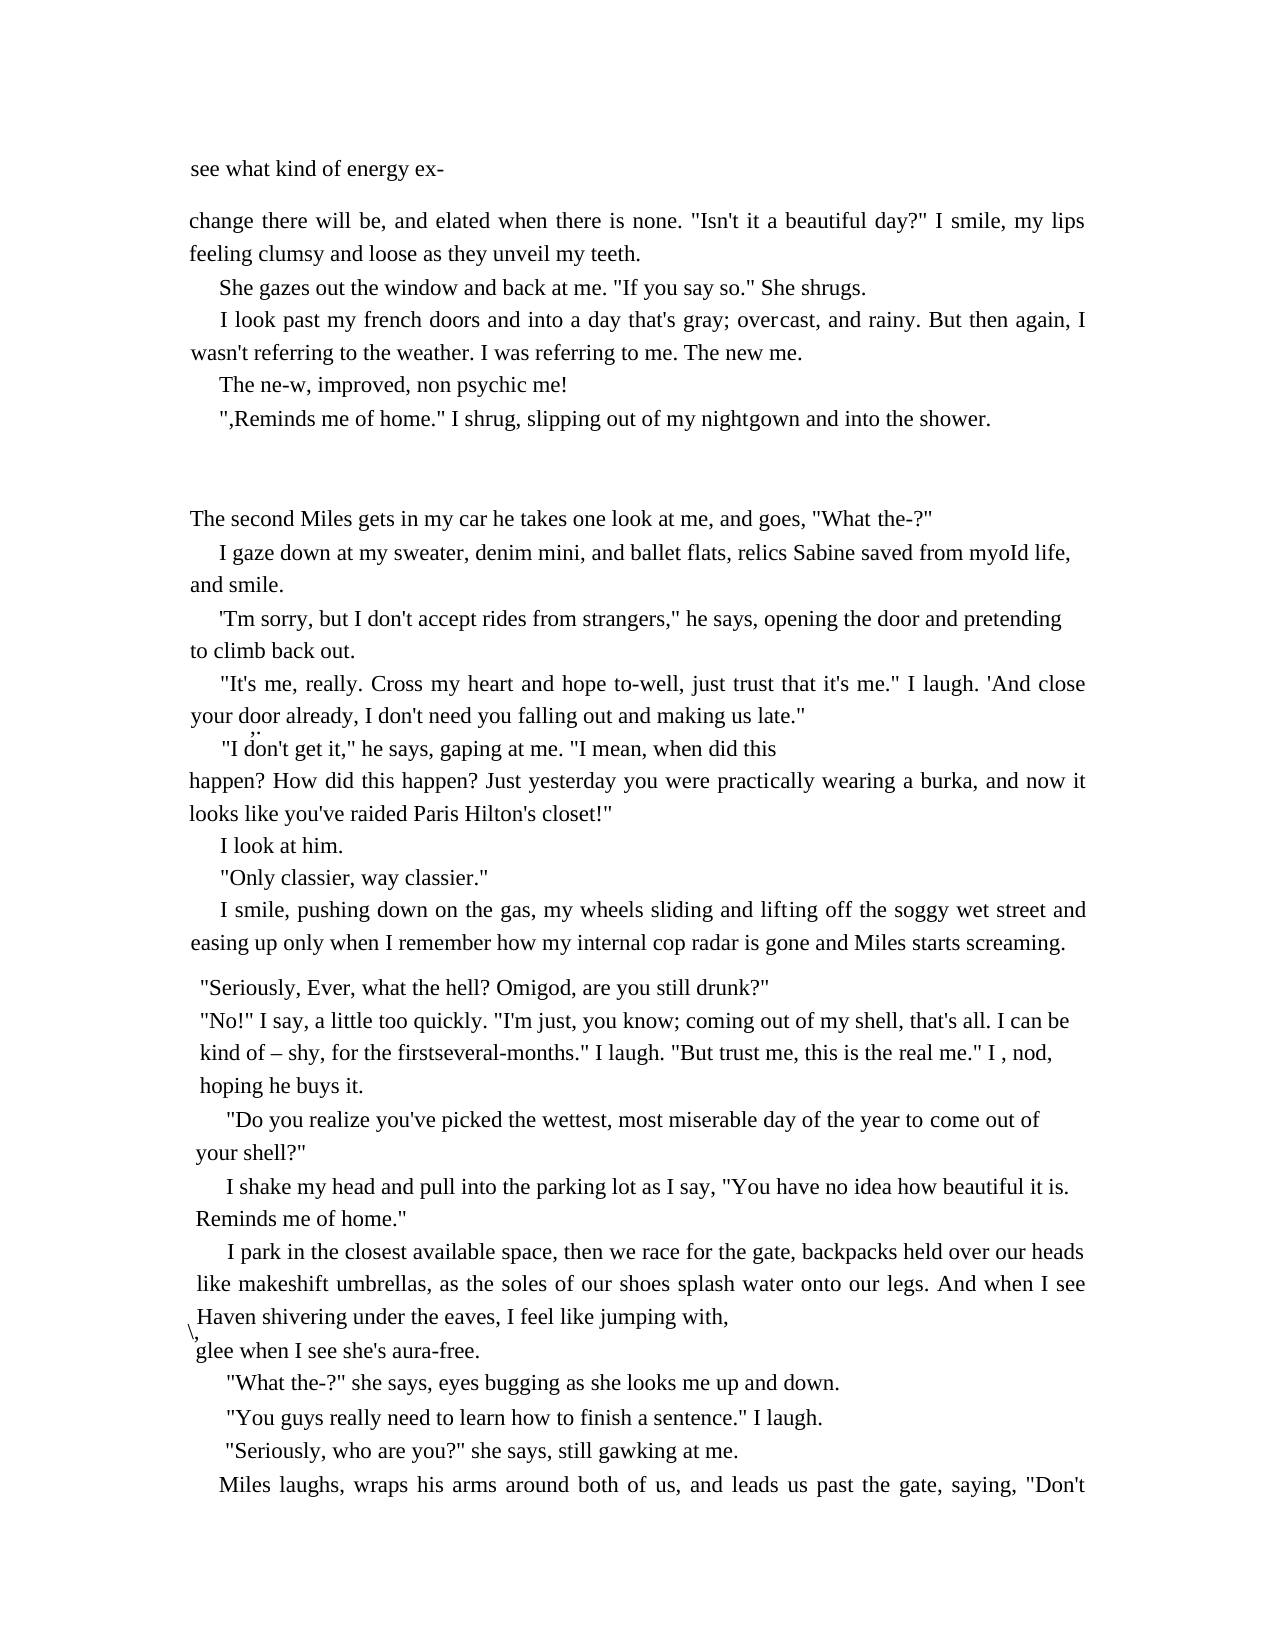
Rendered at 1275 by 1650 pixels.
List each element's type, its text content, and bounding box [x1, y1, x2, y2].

text The second Miles gets in my car he takes one look at me, and goes, "What the-?" [189, 501, 1086, 533]
text Miles laughs, wraps his arms around both of us, and leads us past the gate, saying, "Don't [188, 1467, 1087, 1499]
text I look past my french doors and into a day that's gray; over­cast, and rainy. But then again, I wasn't referring to the weather. I was referring to me. The new me. [190, 302, 1087, 367]
text \, [187, 1331, 1087, 1342]
text "No!" I say, a little too quickly. "I'm just, you know; coming out of my shell, that's all. I can be kind of – shy, for the first­several-months." I laugh. "But trust me, this is the real me." I , nod, hoping he buys it. [199, 1002, 1087, 1100]
text ",Reminds me of home." I shrug, slipping out of my night­gown and into the shower. [190, 400, 1085, 433]
text I look at him. [220, 828, 1087, 860]
text I smile, pushing down on the gas, my wheels sliding and lift­ing off the soggy wet street and easing up only when I remember how my internal cop radar is gone and Miles starts screaming. [190, 892, 1087, 957]
text "Only classier, way classier." [220, 860, 1087, 892]
text "Seriously, Ever, what the hell? Omigod, are you still drunk?" [199, 970, 1087, 1002]
text "You guys really need to learn how to finish a sentence." I laugh. [195, 1399, 1083, 1431]
text ,. [250, 730, 1087, 736]
text She gazes out the window and back at me. "If you say so." She shrugs. [190, 269, 1085, 302]
text "Seriously, who are you?" she says, still gawking at me. [225, 1431, 1087, 1466]
text I shake my head and pull into the parking lot as I say, "You have no idea how beautiful it is. Reminds me of home." [195, 1169, 1083, 1233]
text happen? How did this happen? Just yesterday you were practi­cally wearing a burka, and now it looks like you've raided Paris Hilton's closet!" [189, 762, 1086, 828]
text I park in the closest available space, then we race for the gate, backpacks held over our heads like makeshift umbrellas, as the soles of our shoes splash water onto our legs. And when I see Haven shivering under the eaves, I feel like jumping with, [196, 1233, 1087, 1331]
text "What the-?" she says, eyes bugging as she looks me up and down. [195, 1365, 1083, 1397]
text "It's me, really. Cross my heart and hope to-well, just trust that it's me." I laugh. 'And close your door already, I don't need you falling out and making us late." [190, 665, 1087, 730]
text glee when I see she's aura-free. [195, 1342, 1087, 1362]
text The ne-w, improved, non psychic me! [219, 367, 1087, 399]
text "Do you realize you've picked the wettest, most miserable day of the year to come out of your shell?" [195, 1102, 1083, 1166]
text change there will be, and elated when there is none. "Isn't it a beautiful day?" I smile, my lips feeling clumsy and loose as they unveil my teeth. [189, 202, 1086, 268]
text see what kind of energy ex- [190, 150, 1086, 182]
text 'Tm sorry, but I don't accept rides from strangers," he says, opening the door and pretending to climb back out. [190, 600, 1085, 665]
text I gaze down at my sweater, denim mini, and ballet flats, relics Sabine saved from myoId life, and smile. [190, 534, 1085, 599]
text "I don't get it," he says, gaping at me. "I mean, when did this [221, 736, 1087, 762]
